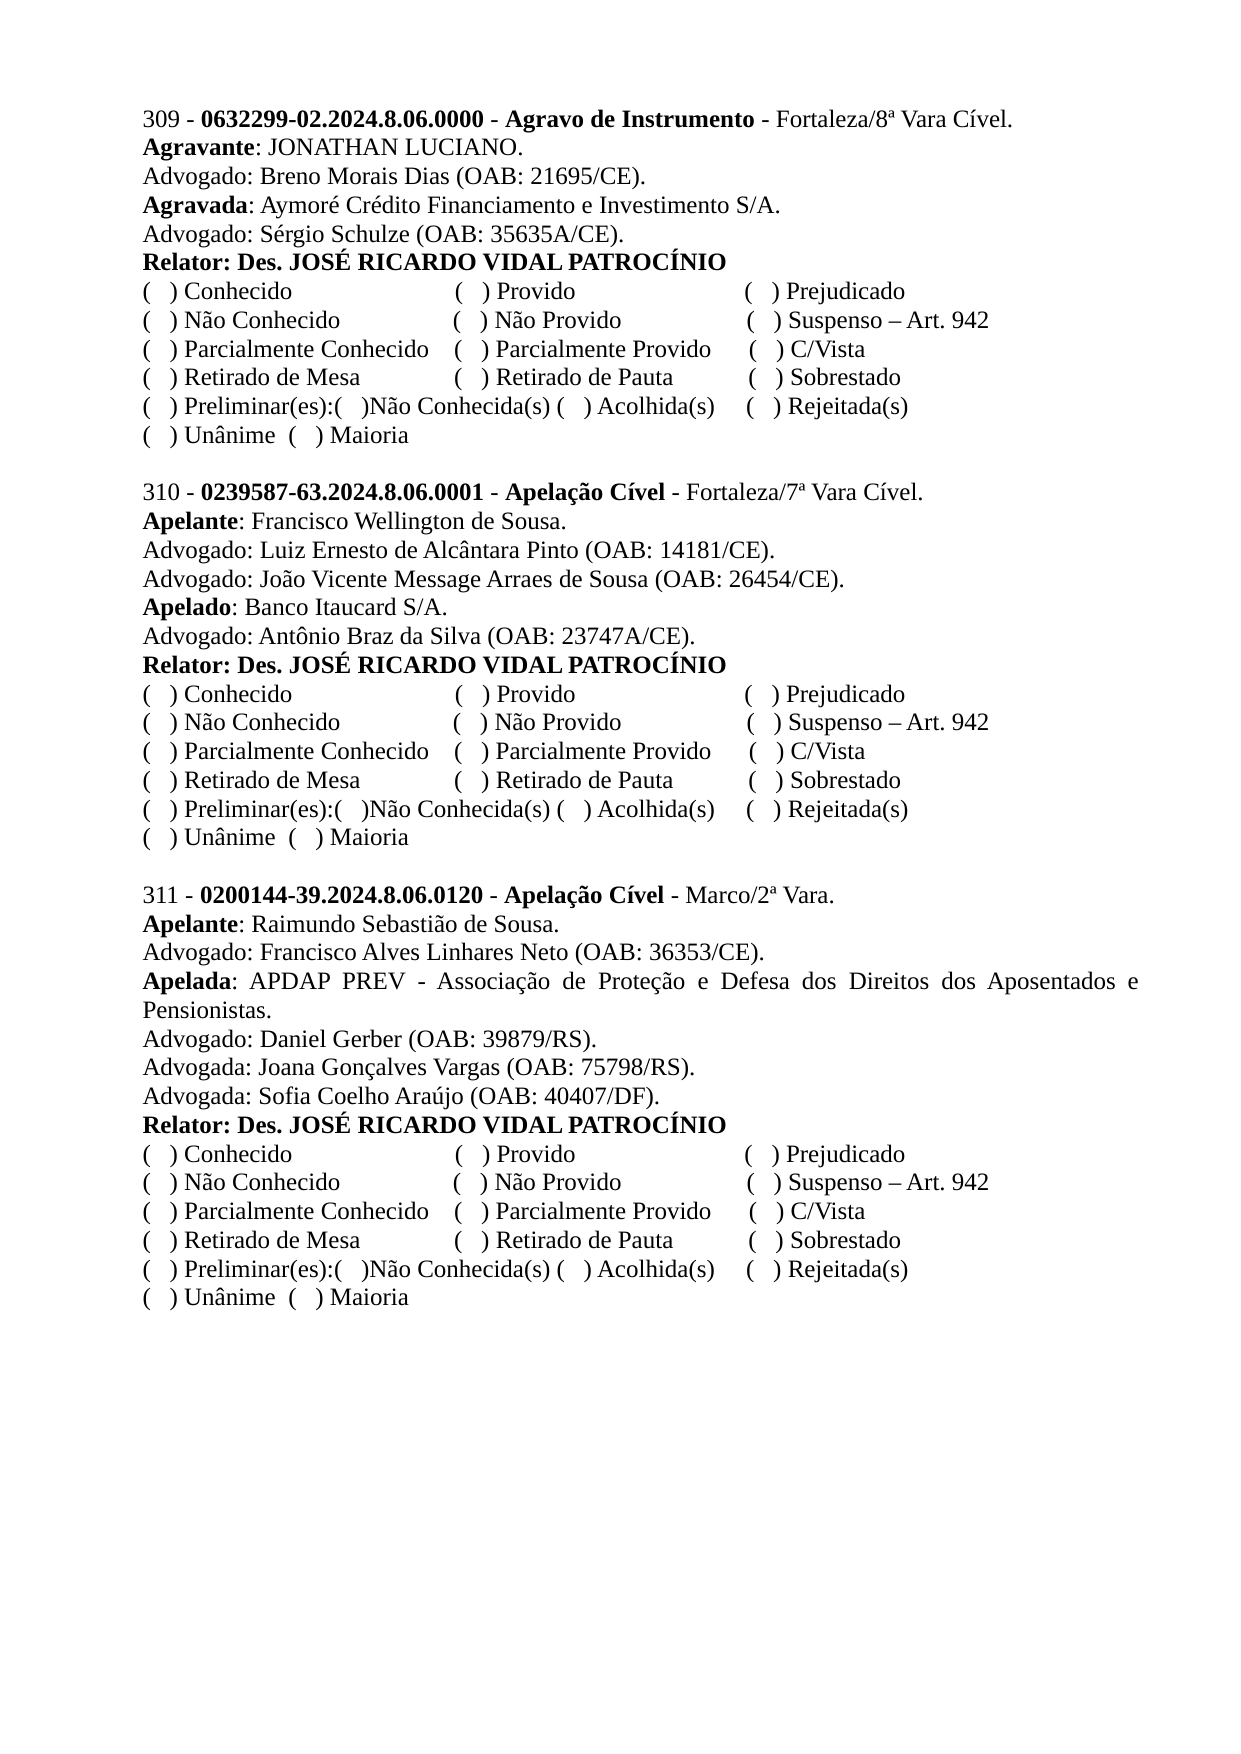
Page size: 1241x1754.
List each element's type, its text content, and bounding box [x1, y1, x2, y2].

text ( ) Conhecido ( ) Provido ( ) Prejudicado [142, 276, 1141, 305]
text Advogado: Antônio Braz da Silva (OAB: 23747A/CE). [142, 621, 1141, 650]
text ( ) Unânime ( ) Maioria [142, 1282, 1158, 1311]
text Advogado: Breno Morais Dias (OAB: 21695/CE). [142, 161, 1141, 190]
text Advogado: Francisco Alves Linhares Neto (OAB: 36353/CE). [142, 937, 1141, 966]
text Apelante: Francisco Wellington de Sousa. [142, 506, 1141, 535]
text ( ) Unânime ( ) Maioria [142, 822, 1158, 851]
text 311 - 0200144-39.2024.8.06.0120 - Apelação Cível - Marco/2ª Vara. [142, 880, 1141, 909]
text ( ) Não Conhecido ( ) Não Provido ( ) Suspenso – Art. 942 [142, 707, 1158, 736]
text ( ) Não Conhecido ( ) Não Provido ( ) Suspenso – Art. 942 [142, 305, 1158, 334]
text ( ) Retirado de Mesa ( ) Retirado de Pauta ( ) Sobrestado [142, 1225, 1158, 1254]
text ( ) Retirado de Mesa ( ) Retirado de Pauta ( ) Sobrestado [142, 362, 1158, 391]
text ( ) Preliminar(es):( )Não Conhecida(s) ( ) Acolhida(s) ( ) Rejeitada(s) [142, 794, 1158, 822]
text Advogado: João Vicente Message Arraes de Sousa (OAB: 26454/CE). [142, 564, 1141, 592]
text Relator: Des. JOSÉ RICARDO VIDAL PATROCÍNIO [142, 247, 1141, 276]
text Advogado: Sérgio Schulze (OAB: 35635A/CE). [142, 219, 1141, 247]
text ( ) Preliminar(es):( )Não Conhecida(s) ( ) Acolhida(s) ( ) Rejeitada(s) [142, 1254, 1158, 1282]
text ( ) Conhecido ( ) Provido ( ) Prejudicado [142, 1139, 1141, 1167]
text ( ) Conhecido ( ) Provido ( ) Prejudicado [142, 679, 1141, 707]
text Agravante: JONATHAN LUCIANO. [142, 132, 1141, 161]
text Apelado: Banco Itaucard S/A. [142, 592, 1141, 621]
text ( ) Parcialmente Conhecido ( ) Parcialmente Provido ( ) C/Vista [142, 736, 1158, 765]
text ( ) Não Conhecido ( ) Não Provido ( ) Suspenso – Art. 942 [142, 1167, 1158, 1196]
text Relator: Des. JOSÉ RICARDO VIDAL PATROCÍNIO [142, 650, 1141, 679]
text 309 - 0632299-02.2024.8.06.0000 - Agravo de Instrumento - Fortaleza/8ª Vara Cível. [142, 104, 1141, 132]
text Advogada: Joana Gonçalves Vargas (OAB: 75798/RS). [142, 1052, 1141, 1081]
text ( ) Parcialmente Conhecido ( ) Parcialmente Provido ( ) C/Vista [142, 1196, 1158, 1225]
text Apelante: Raimundo Sebastião de Sousa. [142, 909, 1141, 937]
text Relator: Des. JOSÉ RICARDO VIDAL PATROCÍNIO [142, 1110, 1141, 1139]
text Agravada: Aymoré Crédito Financiamento e Investimento S/A. [142, 190, 1141, 219]
text ( ) Parcialmente Conhecido ( ) Parcialmente Provido ( ) C/Vista [142, 334, 1158, 362]
text Advogado: Daniel Gerber (OAB: 39879/RS). [142, 1024, 1141, 1052]
text Advogado: Luiz Ernesto de Alcântara Pinto (OAB: 14181/CE). [142, 535, 1141, 564]
text ( ) Retirado de Mesa ( ) Retirado de Pauta ( ) Sobrestado [142, 765, 1158, 794]
text ( ) Unânime ( ) Maioria [142, 420, 1158, 449]
text Advogada: Sofia Coelho Araújo (OAB: 40407/DF). [142, 1081, 1141, 1110]
text ( ) Preliminar(es):( )Não Conhecida(s) ( ) Acolhida(s) ( ) Rejeitada(s) [142, 391, 1158, 420]
text Apelada: APDAP PREV - Associação de Proteção e Defesa dos Direitos dos Aposentados e Pensionistas. [142, 966, 1141, 1024]
text 310 - 0239587-63.2024.8.06.0001 - Apelação Cível - Fortaleza/7ª Vara Cível. [142, 477, 1141, 506]
